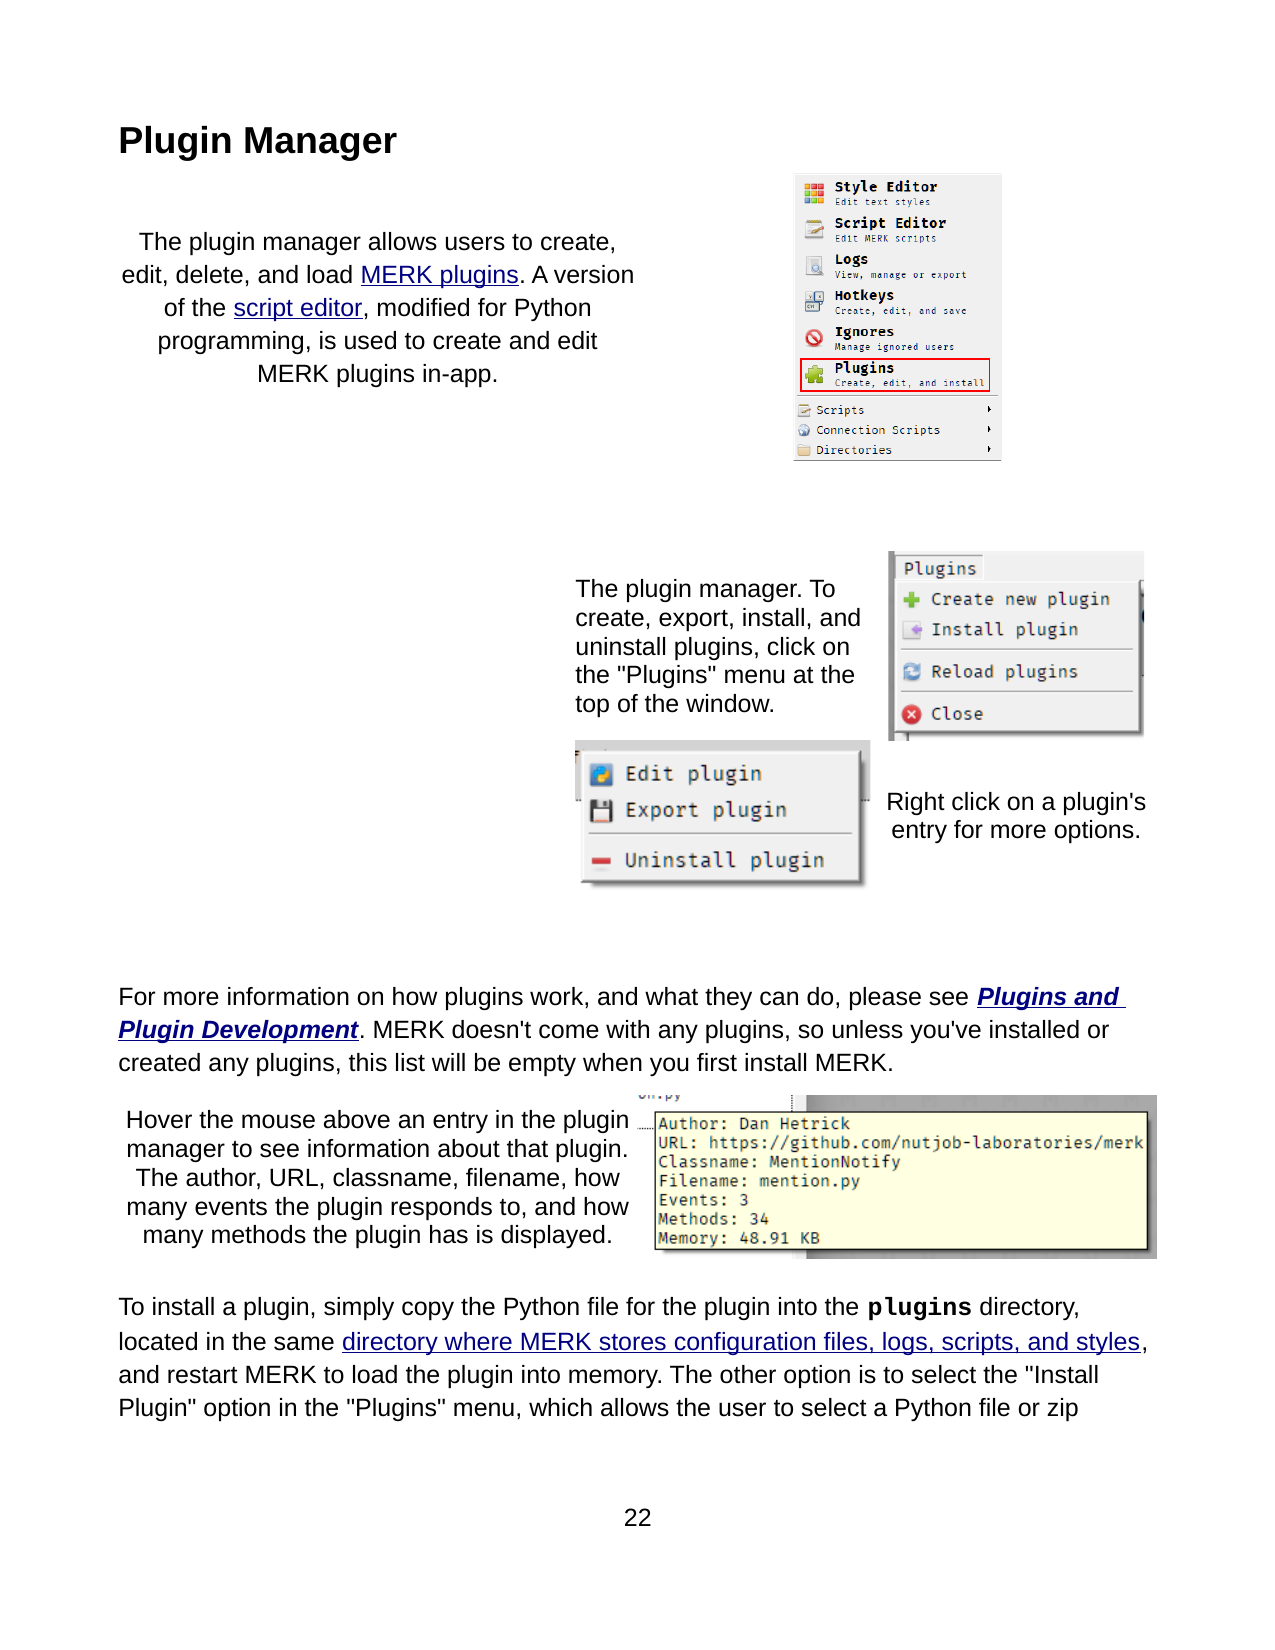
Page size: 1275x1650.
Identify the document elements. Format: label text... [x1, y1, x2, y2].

picture [637, 1095, 1157, 1259]
table_header [1145, 552, 1156, 741]
picture [575, 740, 871, 891]
text For more information on how plugins work, and what they can do, please see Plugins and Plugin Development. MERK doesn't come with any plugins, so unless you've installed or created any plugins, this list will be empty when you first install MERK. [118, 982, 1157, 1077]
table_header Hover the mouse above an entry in the plugin manager to see information about that plugin. The author, URL, classname, filename, how many events the plugin responds to, and how many methods the plugin has is displayed. [118, 1096, 637, 1259]
table_header The plugin manager allows users to create, edit, delete, and load MERK plugins. A version of the script editor, modified for Python programming, is used to create and edit MERK plugins in-app. [118, 174, 637, 460]
table_header [558, 508, 1157, 934]
picture [888, 551, 1145, 741]
table_header The plugin manager. To create, export, install, and uninstall plugins, click on the "Plugins" menu at the top of the window. [575, 552, 876, 741]
table_header [118, 508, 558, 934]
table_header [876, 552, 888, 741]
table_header [638, 174, 793, 460]
picture [793, 173, 1002, 461]
table_cell [871, 741, 876, 891]
table_header [1002, 174, 1157, 460]
subtitle Plugin Manager [118, 118, 1157, 161]
table_cell Right click on a plugin's entry for more options. [876, 741, 1156, 891]
text To install a plugin, simply copy the Python file for the plugin into the plugins directory, located in the same directory where MERK stores configuration files, logs, scripts, and styles, and restart MERK to load the plugin into memory. The other option is to select the "Install Plugin" option in the "Plugins" menu, which allows the user to select a Python file or zip [118, 1259, 1157, 1422]
